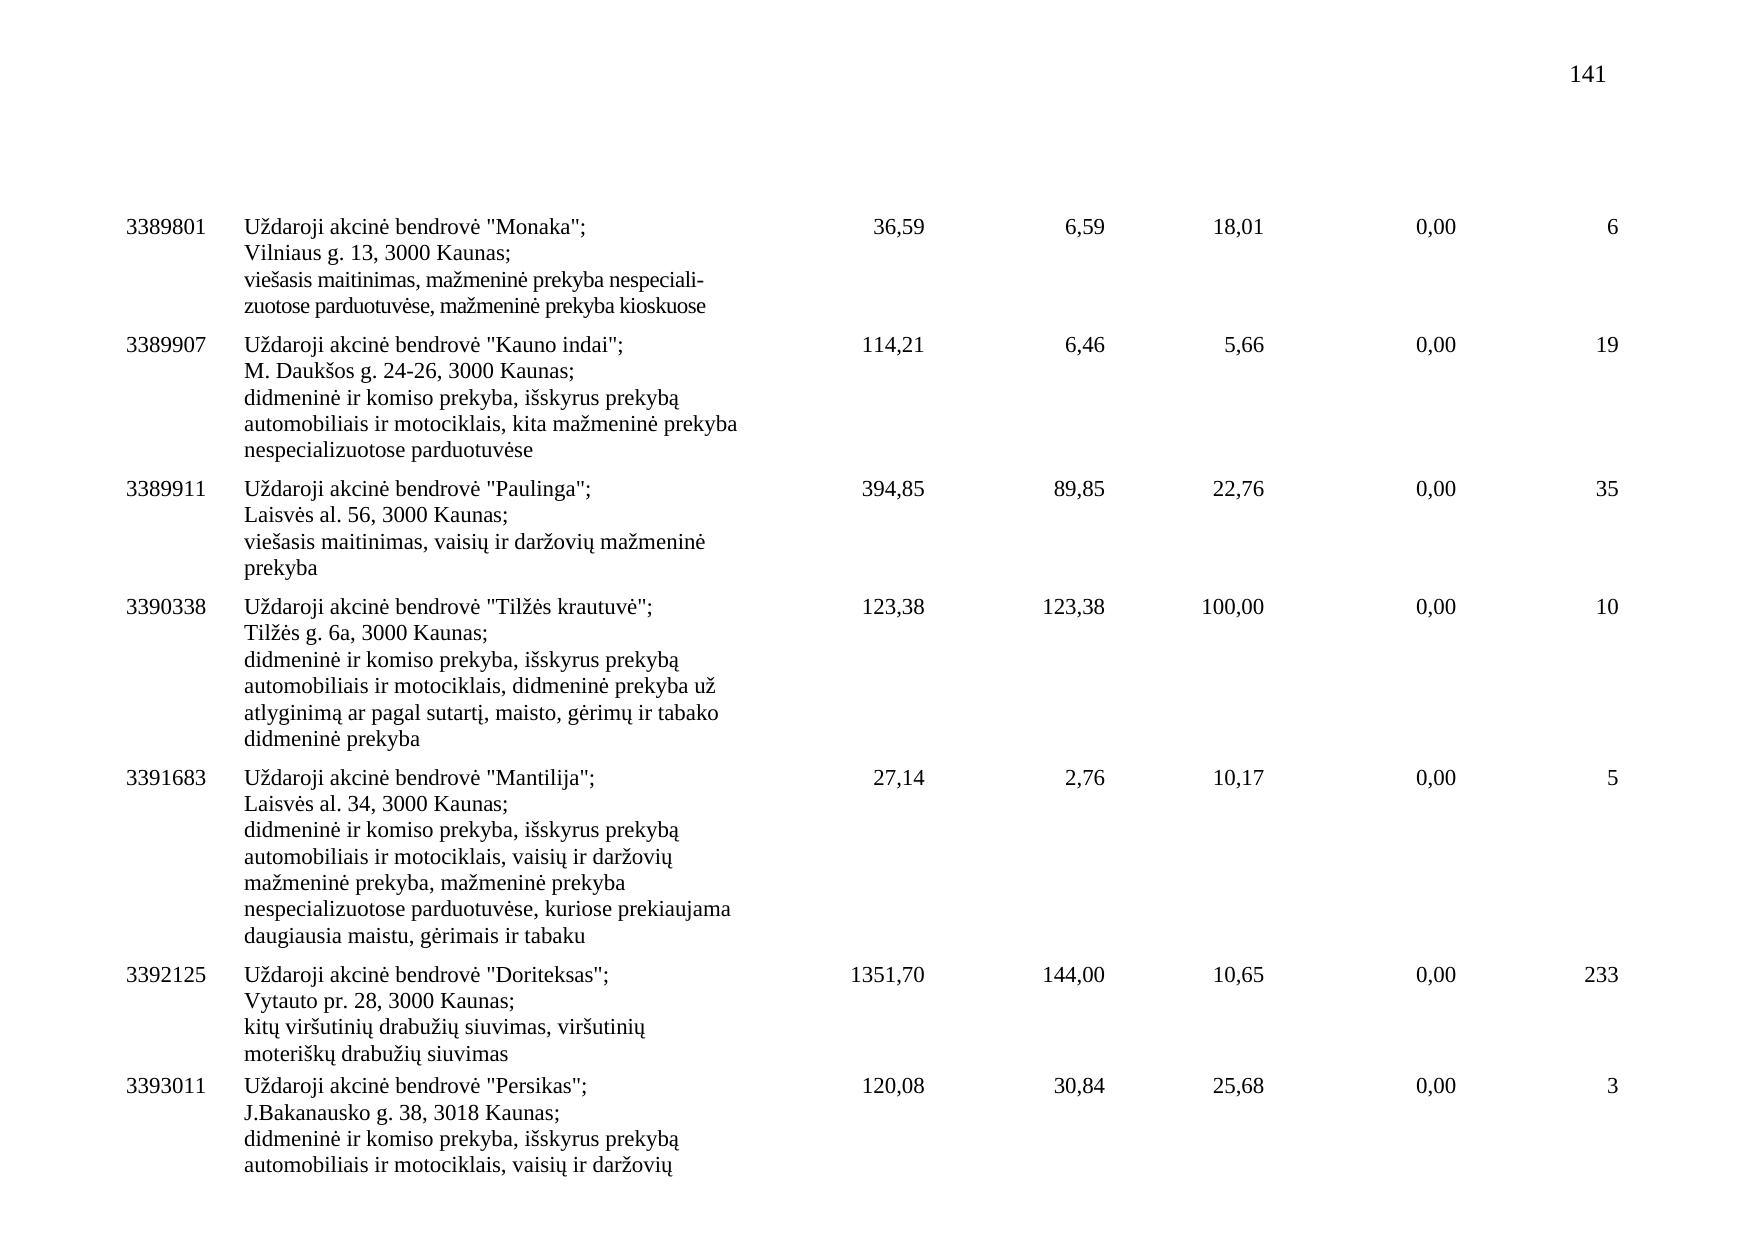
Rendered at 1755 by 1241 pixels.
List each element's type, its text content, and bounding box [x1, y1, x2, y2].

table_cell 0,00 [1281, 758, 1473, 954]
table_cell 3393011 [100, 1066, 233, 1178]
table_cell 35 [1473, 469, 1636, 587]
table_cell 2,76 [941, 758, 1122, 954]
table_cell 0,00 [1281, 207, 1473, 325]
table_cell 0,00 [1281, 587, 1473, 757]
table_cell 25,68 [1122, 1066, 1281, 1178]
table_cell 114,21 [750, 325, 941, 469]
table_cell 3389911 [100, 469, 233, 587]
table_cell 3 [1473, 1066, 1636, 1178]
table_cell 233 [1473, 955, 1636, 1066]
table_cell 0,00 [1281, 955, 1473, 1066]
table_cell 100,00 [1122, 587, 1281, 757]
table_cell 6,59 [941, 207, 1122, 325]
table_cell 144,00 [941, 955, 1122, 1066]
table_cell 5,66 [1122, 325, 1281, 469]
table_cell Uždaroji akcinė bendrovė "Paulinga"; Laisvės al. 56, 3000 Kaunas; viešasis maitinimas, vaisių ir daržovių mažmeninė prekyba [233, 469, 749, 587]
table_cell 123,38 [750, 587, 941, 757]
table_cell 0,00 [1281, 469, 1473, 587]
table_cell 394,85 [750, 469, 941, 587]
table_cell 3389907 [100, 325, 233, 469]
table_cell 123,38 [941, 587, 1122, 757]
table_cell Uždaroji akcinė bendrovė "Persikas"; J.Bakanausko g. 38, 3018 Kaunas; didmeninė ir komiso prekyba, išskyrus prekybą automobiliais ir motociklais, vaisių ir daržovių [233, 1066, 749, 1178]
table_cell Uždaroji akcinė bendrovė "Doriteksas"; Vytauto pr. 28, 3000 Kaunas; kitų viršutinių drabužių siuvimas, viršutinių moteriškų drabužių siuvimas [233, 955, 749, 1066]
table_cell 89,85 [941, 469, 1122, 587]
table_cell 10,17 [1122, 758, 1281, 954]
table_cell 6,46 [941, 325, 1122, 469]
table_cell 3389801 [100, 207, 233, 325]
table_cell 1351,70 [750, 955, 941, 1066]
table_cell 3391683 [100, 758, 233, 954]
table_cell 22,76 [1122, 469, 1281, 587]
table_cell 3390338 [100, 587, 233, 757]
table_cell 0,00 [1281, 1066, 1473, 1178]
table_cell 10,65 [1122, 955, 1281, 1066]
table_cell Uždaroji akcinė bendrovė "Kauno indai"; M. Daukšos g. 24-26, 3000 Kaunas; didmeninė ir komiso prekyba, išskyrus prekybą automobiliais ir motociklais, kita mažmeninė prekyba nespecializuotose parduotuvėse [233, 325, 749, 469]
table_cell 19 [1473, 325, 1636, 469]
table_cell 10 [1473, 587, 1636, 757]
table_cell 0,00 [1281, 325, 1473, 469]
table_cell 36,59 [750, 207, 941, 325]
table_cell 120,08 [750, 1066, 941, 1178]
table_cell 3392125 [100, 955, 233, 1066]
table_cell 5 [1473, 758, 1636, 954]
table_cell Uždaroji akcinė bendrovė "Mantilija"; Laisvės al. 34, 3000 Kaunas; didmeninė ir komiso prekyba, išskyrus prekybą automobiliais ir motociklais, vaisių ir daržovių mažmeninė prekyba, mažmeninė prekyba nespecializuotose parduotuvėse, kuriose prekiaujama daugiausia maistu, gėrimais ir tabaku [233, 758, 749, 954]
table_cell 27,14 [750, 758, 941, 954]
table_cell 30,84 [941, 1066, 1122, 1178]
table_cell 6 [1473, 207, 1636, 325]
table_cell Uždaroji akcinė bendrovė "Monaka"; Vilniaus g. 13, 3000 Kaunas; viešasis maitinimas, mažmeninė prekyba nespeciali-zuotose parduotuvėse, mažmeninė prekyba kioskuose [233, 207, 749, 325]
table_cell Uždaroji akcinė bendrovė "Tilžės krautuvė"; Tilžės g. 6a, 3000 Kaunas; didmeninė ir komiso prekyba, išskyrus prekybą automobiliais ir motociklais, didmeninė prekyba už atlyginimą ar pagal sutartį, maisto, gėrimų ir tabako didmeninė prekyba [233, 587, 749, 757]
table_cell 18,01 [1122, 207, 1281, 325]
